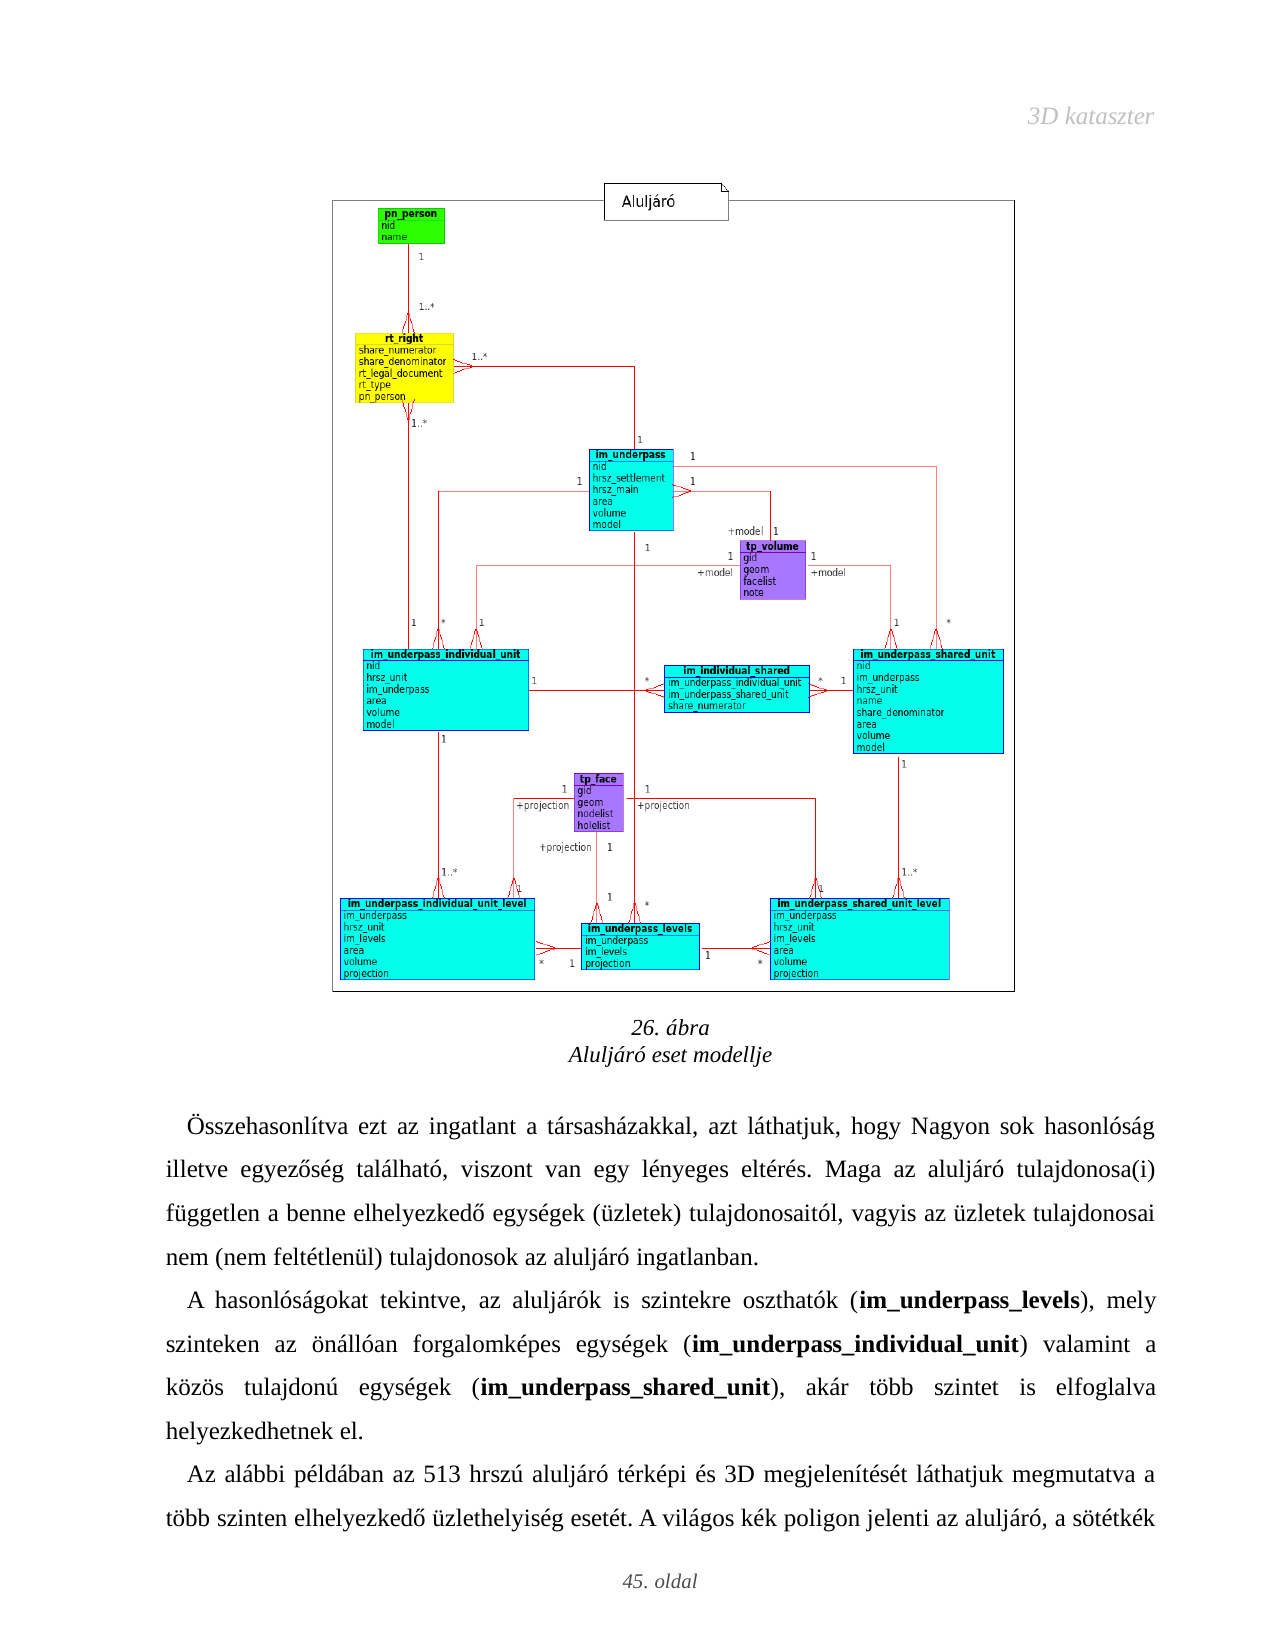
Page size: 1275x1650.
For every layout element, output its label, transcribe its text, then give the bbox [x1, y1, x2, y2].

picture [317, 166, 1026, 1014]
text 26. ábra [166, 1014, 1156, 1041]
text A hasonlóságokat tekintve, az aluljárók is szintekre oszthatók (im_underpass_levels), mely szinteken az önállóan forgalomképes egységek (im_underpass_individual_unit) valamint a közös tulajdonú egységek (im_underpass_shared_unit), akár több szintet is elfoglalva helyezkedhetnek el. [166, 1285, 1156, 1444]
text Az alábbi példában az 513 hrszú aluljáró térképi és 3D megjelenítését láthatjuk megmutatva a több szinten elhelyezkedő üzlethelyiség esetét. A világos kék poligon jelenti az aluljáró, a sötétkék [166, 1459, 1156, 1532]
text Összehasonlítva ezt az ingatlant a társasházakkal, azt láthatjuk, hogy Nagyon sok hasonlóság illetve egyezőség található, viszont van egy lényeges eltérés. Maga az aluljáró tulajdonosa(i) független a benne elhelyezkedő egységek (üzletek) tulajdonosaitól, vagyis az üzletek tulajdonosai nem (nem feltétlenül) tulajdonosok az aluljáró ingatlanban. [166, 1111, 1156, 1270]
text Aluljáró eset modellje [166, 1041, 1156, 1067]
